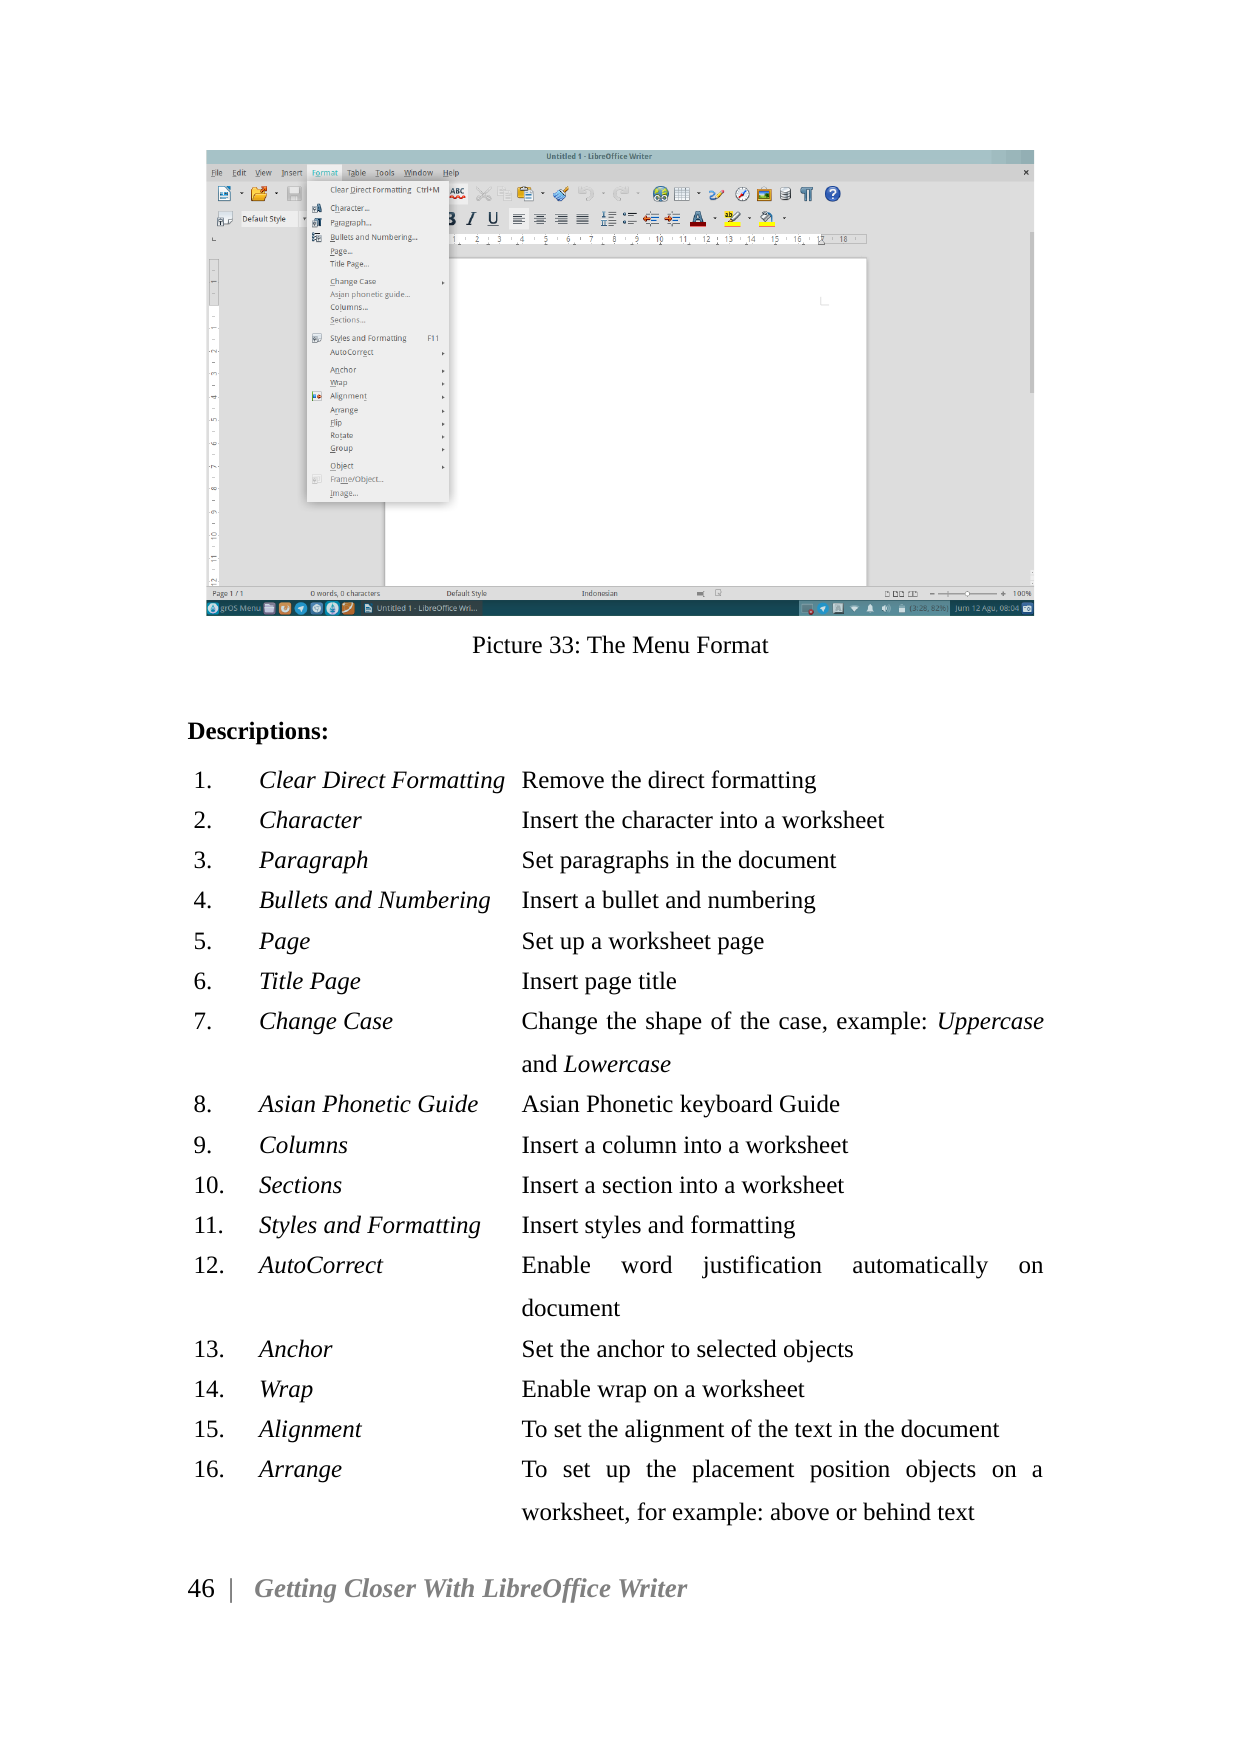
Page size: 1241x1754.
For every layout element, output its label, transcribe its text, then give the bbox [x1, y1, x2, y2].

table_cell 10. [188, 1164, 253, 1204]
table_cell Enable word justification automatically on document [516, 1245, 1050, 1328]
picture [206, 150, 1035, 616]
table_cell Title Page [253, 960, 516, 1001]
text Picture 33: The Menu Format [187, 627, 1053, 659]
table_cell Asian Phonetic Guide [253, 1084, 516, 1124]
table_cell Anchor [253, 1328, 516, 1368]
table_cell Set the anchor to selected objects [516, 1328, 1050, 1368]
table_cell Sections [253, 1164, 516, 1204]
table_cell Columns [253, 1124, 516, 1164]
table_cell 4. [188, 880, 253, 920]
table_cell 3. [188, 840, 253, 880]
table_cell 9. [188, 1124, 253, 1164]
table_cell 14. [188, 1368, 253, 1408]
table_header Remove the direct formatting [516, 759, 1050, 799]
table_cell 15. [188, 1409, 253, 1449]
table_cell Change the shape of the case, example: Uppercase and Lowercase [516, 1001, 1050, 1084]
text Descriptions: [187, 716, 1053, 745]
table_cell Insert page title [516, 960, 1050, 1001]
table_cell 2. [188, 800, 253, 840]
table_cell Styles and Formatting [253, 1205, 516, 1245]
table_cell Insert a column into a worksheet [516, 1124, 1050, 1164]
table_cell 8. [188, 1084, 253, 1124]
table_cell 16. [188, 1449, 253, 1532]
table_cell Asian Phonetic keyboard Guide [516, 1084, 1050, 1124]
table_cell Set paragraphs in the document [516, 840, 1050, 880]
table_cell Change Case [253, 1001, 516, 1084]
table_cell 13. [188, 1328, 253, 1368]
table_cell To set up the placement position objects on a worksheet, for example: above or behind text [516, 1449, 1050, 1532]
table_cell 7. [188, 1001, 253, 1084]
table_cell Enable wrap on a worksheet [516, 1368, 1050, 1408]
table_header Clear Direct Formatting [253, 759, 516, 799]
table_cell 5. [188, 920, 253, 960]
table_cell Arrange [253, 1449, 516, 1532]
table_cell 11. [188, 1205, 253, 1245]
table_cell Wrap [253, 1368, 516, 1408]
table_cell Insert the character into a worksheet [516, 800, 1050, 840]
table_cell Character [253, 800, 516, 840]
table_header 1. [188, 759, 253, 799]
table_cell Alignment [253, 1409, 516, 1449]
table_cell Paragraph [253, 840, 516, 880]
table_cell Bullets and Numbering [253, 880, 516, 920]
table_cell AutoCorrect [253, 1245, 516, 1328]
picture [327, 603, 338, 616]
table_cell 12. [188, 1245, 253, 1328]
table_cell Insert a bullet and numbering [516, 880, 1050, 920]
table_cell Page [253, 920, 516, 960]
table_cell Insert styles and formatting [516, 1205, 1050, 1245]
table_cell 6. [188, 960, 253, 1001]
table_cell Insert a section into a worksheet [516, 1164, 1050, 1204]
table_cell Set up a worksheet page [516, 920, 1050, 960]
table_cell To set the alignment of the text in the document [516, 1409, 1050, 1449]
